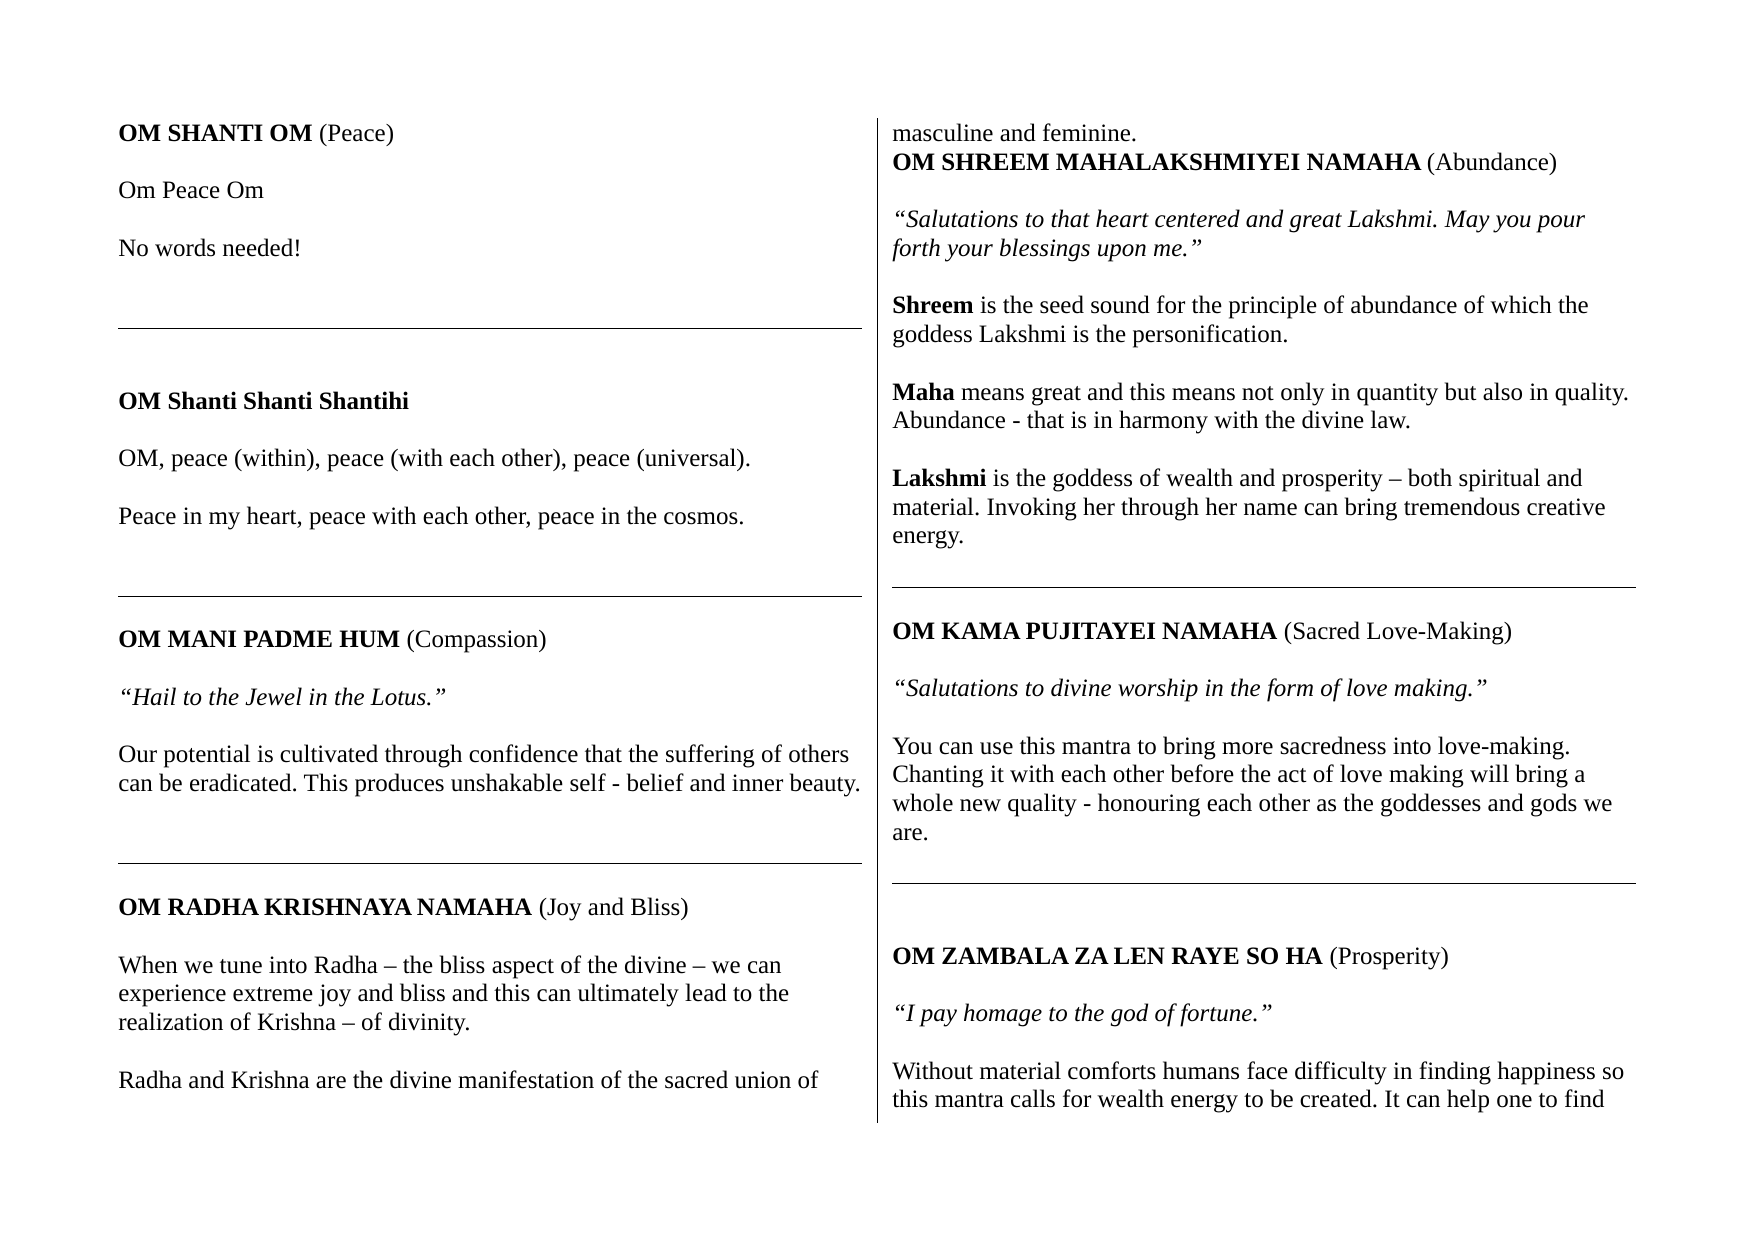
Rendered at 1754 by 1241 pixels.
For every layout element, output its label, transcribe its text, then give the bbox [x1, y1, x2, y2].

text “Salutations to divine worship in the form of love making.” [892, 673, 1636, 702]
text “Salutations to that heart centered and great Lakshmi. May you pour forth your blessings upon me.” [892, 204, 1636, 262]
text OM, peace (within), peace (with each other), peace (universal). [118, 443, 862, 472]
text Peace in my heart, peace with each other, peace in the cosmos. [118, 501, 862, 529]
text Maha means great and this means not only in quantity but also in quality. Abundance - that is in harmony with the divine law. [892, 377, 1636, 434]
text Shreem is the seed sound for the principle of abundance of which the goddess Lakshmi is the personification. [892, 291, 1636, 348]
text masculine and feminine. [892, 118, 1636, 147]
text When we tune into Radha – the bliss aspect of the divine – we can experience extreme joy and bliss and this can ultimately lead to the realization of Krishna – of divinity. [118, 950, 862, 1036]
text You can use this mantra to bring more sacredness into love-making. Chanting it with each other before the act of love making will bring a whole new quality - honouring each other as the goddesses and gods we are. [892, 731, 1636, 846]
text OM SHANTI OM (Peace) [118, 118, 862, 147]
text Lakshmi is the goddess of wealth and prosperity – both spiritual and material. Invoking her through her name can bring tremendous creative energy. [892, 463, 1636, 549]
text OM MANI PADME HUM (Compassion) [118, 624, 862, 653]
text Om Peace Om [118, 176, 862, 204]
text “Hail to the Jewel in the Lotus.” [118, 682, 862, 711]
text OM KAMA PUJITAYEI NAMAHA (Sacred Love-Making) [892, 616, 1636, 644]
text No words needed! [118, 233, 862, 262]
text Without material comforts humans face difficulty in finding happiness so this mantra calls for wealth energy to be created. It can help one to find [892, 1056, 1636, 1113]
text Our potential is cultivated through confidence that the suffering of others can be eradicated. This produces unshakable self - belief and inner beauty. [118, 739, 862, 797]
text OM SHREEM MAHALAKSHMIYEI NAMAHA (Abundance) [892, 147, 1636, 176]
text “I pay homage to the god of fortune.” [892, 998, 1636, 1027]
text OM RADHA KRISHNAYA NAMAHA (Joy and Bliss) [118, 892, 862, 921]
text OM ZAMBALA ZA LEN RAYE SO HA (Prosperity) [892, 941, 1636, 969]
text Radha and Krishna are the divine manifestation of the sacred union of [118, 1065, 862, 1093]
text OM Shanti Shanti Shantihi [118, 386, 862, 414]
